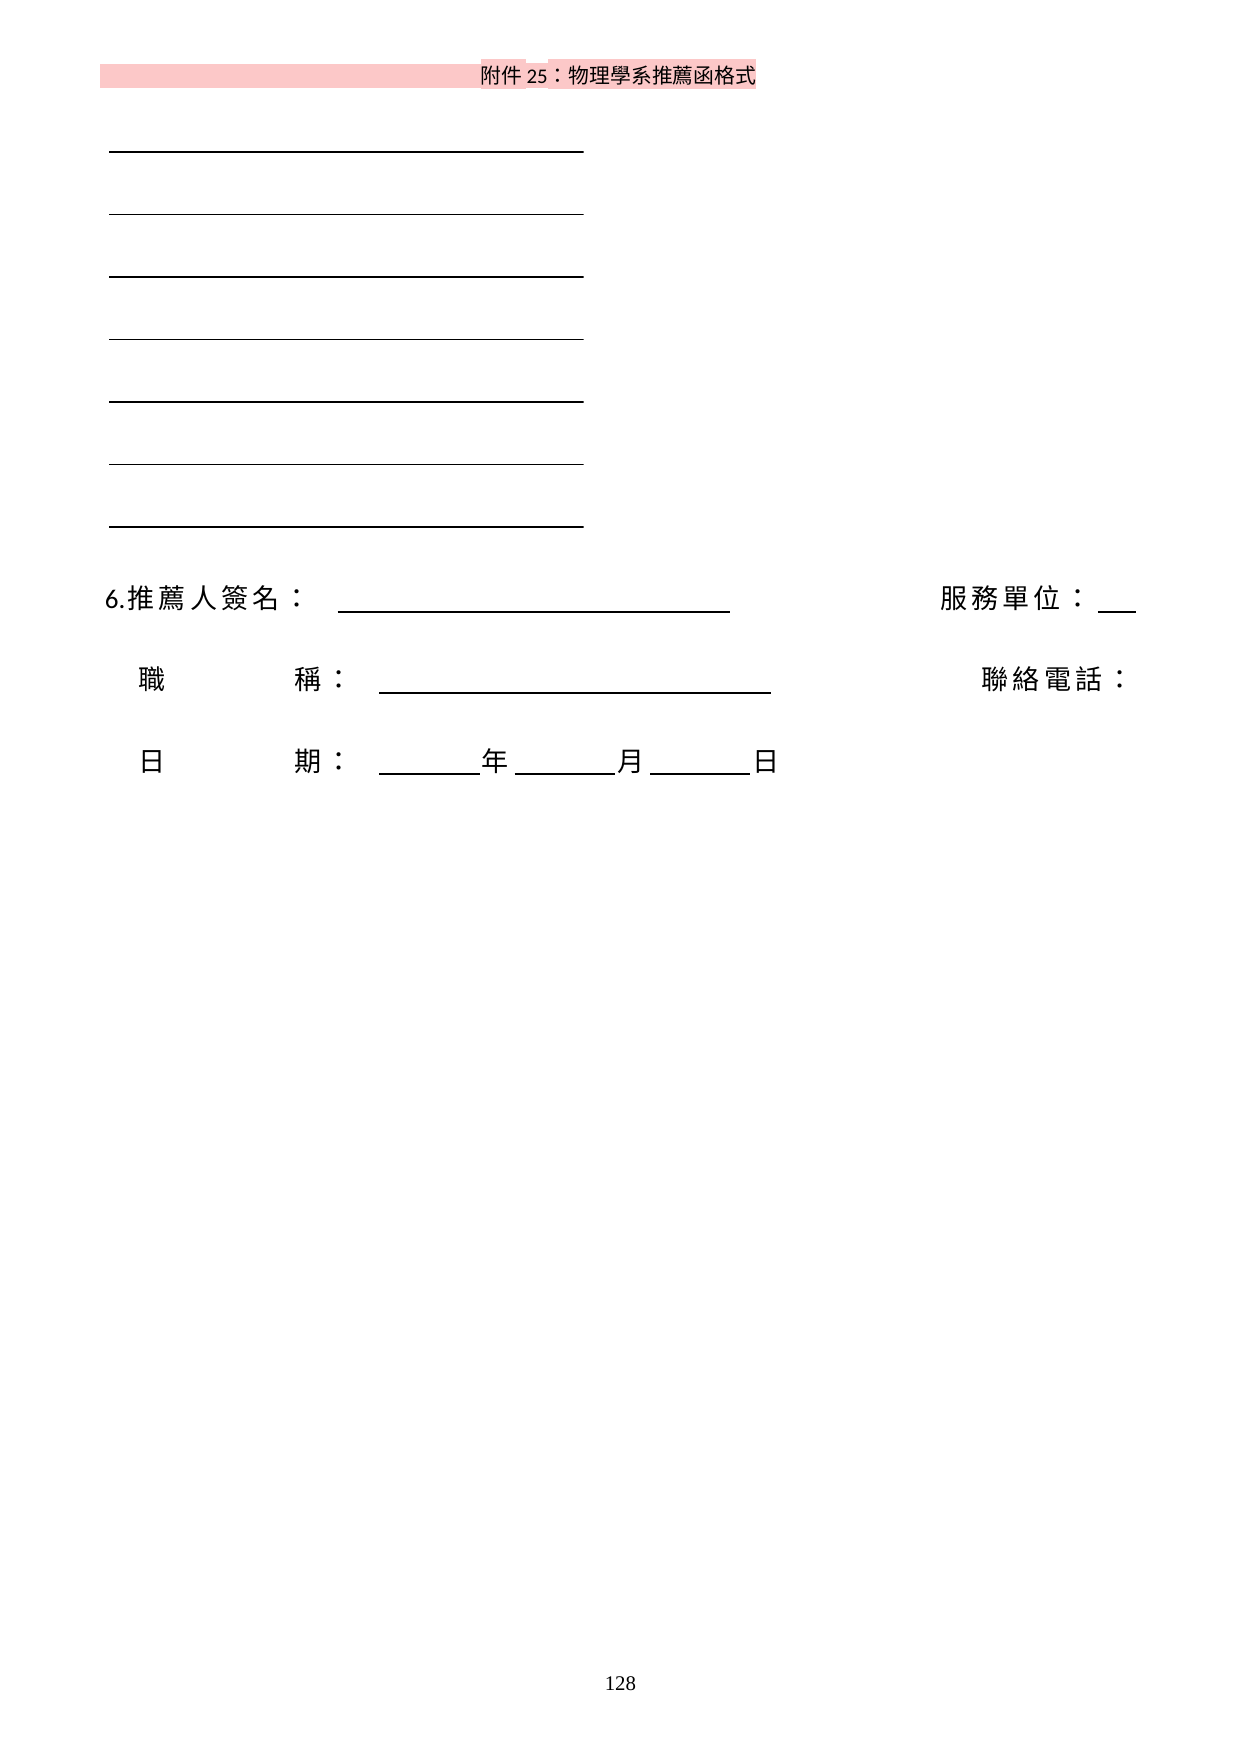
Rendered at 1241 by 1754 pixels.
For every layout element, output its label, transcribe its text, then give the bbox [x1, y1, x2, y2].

text 日 期： 年 月 日 [129, 717, 1136, 780]
text 職 稱： 聯絡電話： [129, 636, 1136, 699]
text 6.推薦人簽名： 服務單位： [104, 555, 1136, 617]
